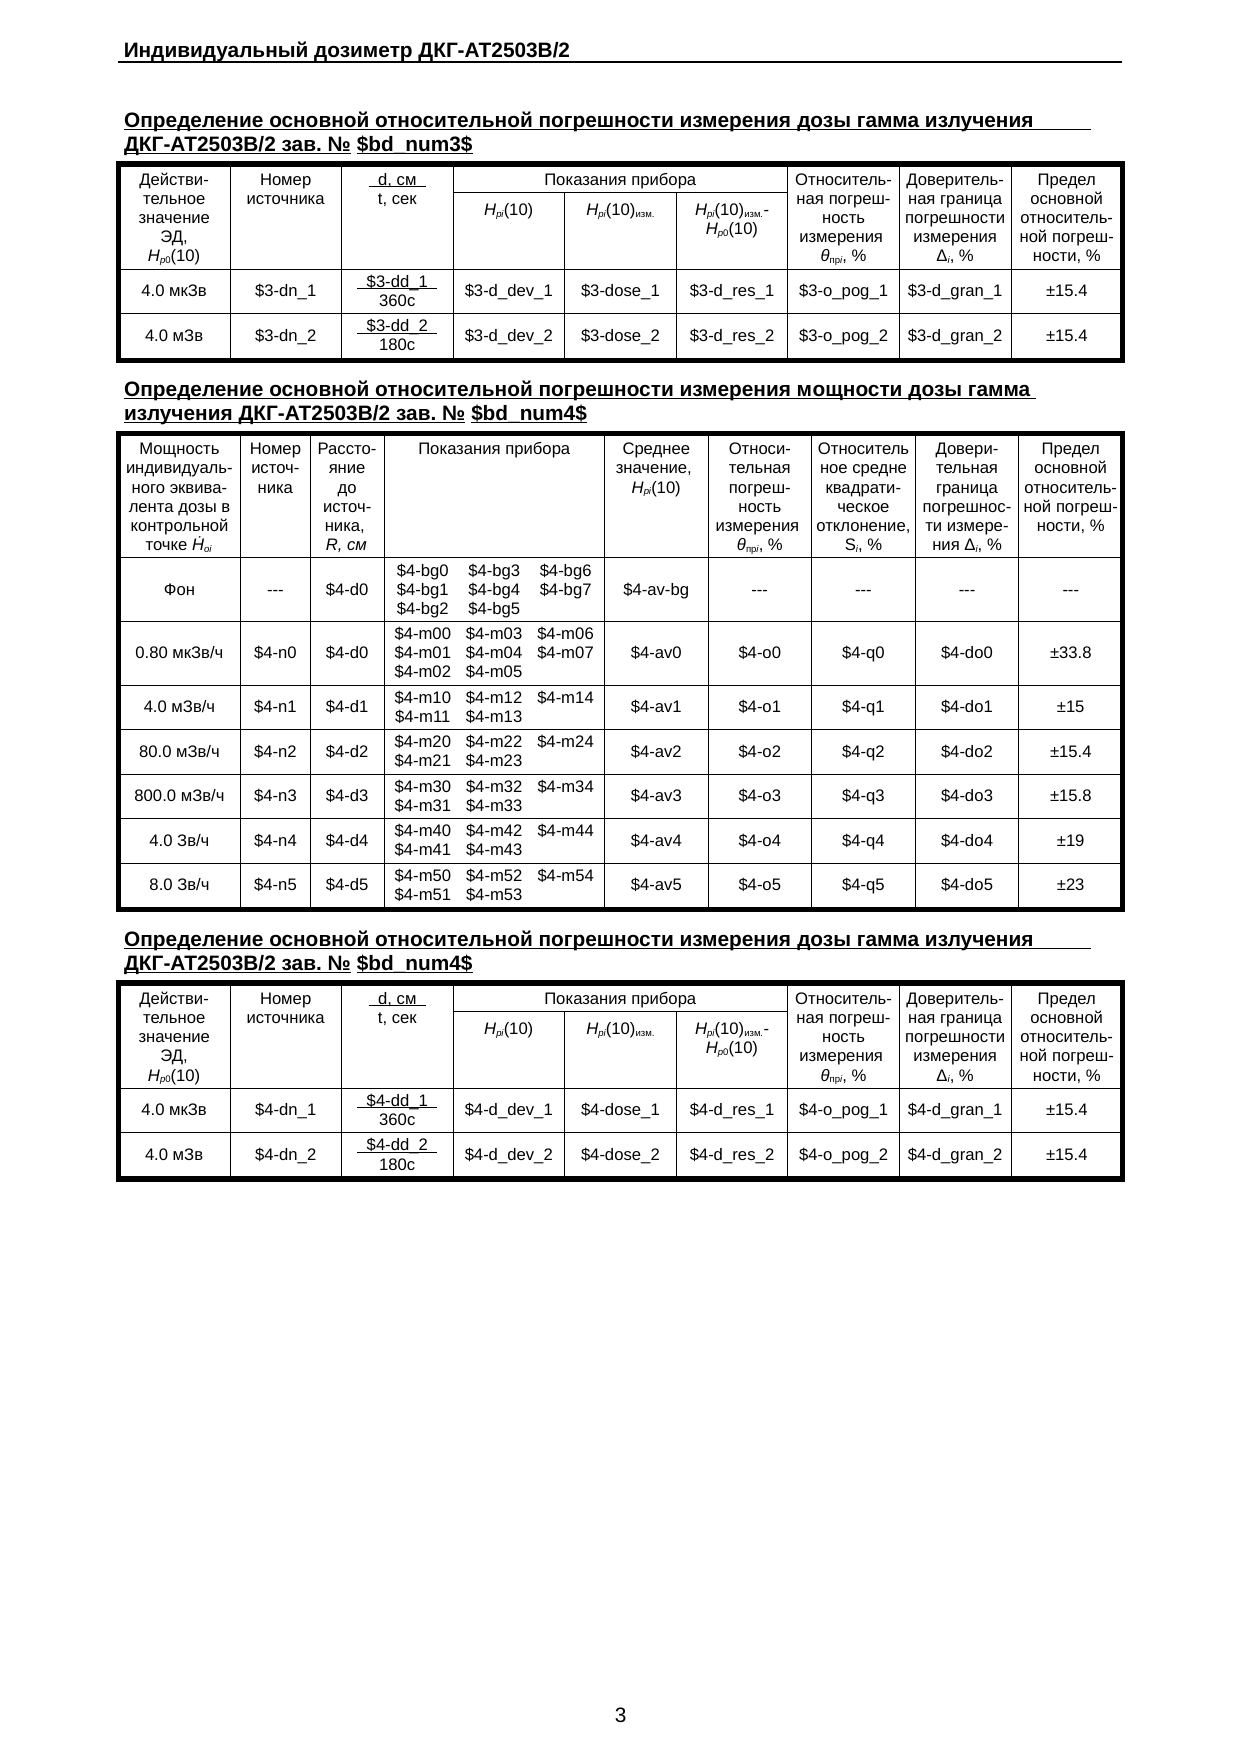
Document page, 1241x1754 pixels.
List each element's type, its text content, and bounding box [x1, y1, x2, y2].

table_cell $4-dn_2 [231, 1133, 341, 1176]
table_cell Среднее значение, Hpi(10) [605, 436, 708, 557]
table_cell $3-o_pog_2 [788, 314, 899, 357]
table_cell ±15.4 [1012, 270, 1120, 313]
table_cell 4.0 мкЗв [121, 270, 230, 313]
table_header Определение основной относительной погрешности измерения дозы гамма излучения ДКГ-АТ2503B/2 зав. № $bd_num3$ [118, 93, 1122, 161]
table_cell Относи-тельная погреш-ность измерения θпрi, % [709, 436, 811, 557]
table_cell $4-m00 $4-m01 $4-m02 $4-m03 $4-m04 $4-m05 $4-m06 $4-m07 [385, 622, 604, 684]
table_cell $4-n3 [241, 775, 310, 818]
table_cell $4-q4 [812, 819, 915, 862]
table_cell $4-av2 [605, 730, 708, 773]
table_cell $4-d1 [311, 686, 384, 729]
table_cell $4-m20 $4-m21 $4-m22 $4-m23 $4-m24 [385, 730, 604, 773]
table_cell Предел основной относитель-ной погреш-ности, % [1012, 167, 1120, 268]
table_cell $4-d_res_1 [677, 1089, 787, 1132]
table_cell $4-do1 [916, 686, 1018, 729]
table_cell $4-d_gran_2 [900, 1133, 1011, 1176]
table_cell --- [241, 558, 310, 621]
table_cell Относительное средне квадрати-ческое отклонение, Si, % [812, 436, 915, 557]
table_cell $4-dd_1 360c [342, 1089, 453, 1132]
table_cell Доверитель-ная граница погрешности измерения Δi, % [900, 986, 1011, 1087]
table_cell d, см t, сек [342, 167, 453, 268]
table_cell $4-dn_1 [231, 1089, 341, 1132]
table_cell Hpi(10)изм. [565, 1012, 676, 1087]
table_header Определение основной относительной погрешности измерения дозы гамма излучения ДКГ-АТ2503B/2 зав. № $bd_num4$ [118, 912, 1122, 980]
table_cell Действи-тельное значение ЭД, Hp0(10) [121, 986, 230, 1087]
table_cell --- [709, 558, 811, 621]
table_cell $4-n2 [241, 730, 310, 773]
table_cell $4-n0 [241, 622, 310, 684]
table_cell $4-dd_2 180c [342, 1133, 453, 1176]
table_cell $4-q2 [812, 730, 915, 773]
table_cell Hpi(10)изм. [565, 193, 676, 268]
table_cell $4-m30 $4-m31 $4-m32 $4-m33 $4-m34 [385, 775, 604, 818]
table_cell --- [916, 558, 1018, 621]
table_cell $4-d3 [311, 775, 384, 818]
table_cell $3-dd_2 180c [342, 314, 453, 357]
table_cell $4-m40 $4-m41 $4-m42 $4-m43 $4-m44 [385, 819, 604, 862]
table_cell --- [1019, 558, 1120, 621]
table_cell $3-dose_2 [565, 314, 676, 357]
table_cell 80.0 мЗв/ч [121, 730, 240, 773]
table_cell $4-d_res_2 [677, 1133, 787, 1176]
table_cell $4-av3 [605, 775, 708, 818]
table_cell $3-d_dev_1 [454, 270, 564, 313]
table_cell 8.0 Зв/ч [121, 864, 240, 907]
table_cell $3-dose_1 [565, 270, 676, 313]
table_cell $4-n5 [241, 864, 310, 907]
table_cell $4-do4 [916, 819, 1018, 862]
table_cell $4-o_pog_2 [788, 1133, 899, 1176]
table_header Определение основной относительной погрешности измерения мощности дозы гамма излучения ДКГ-АТ2503B/2 зав. № $bd_num4$ [118, 363, 1122, 431]
table_cell $4-d_dev_2 [454, 1133, 564, 1176]
table_cell $4-q0 [812, 622, 915, 684]
table_cell 800.0 мЗв/ч [121, 775, 240, 818]
table_cell ±15.4 [1019, 730, 1120, 773]
table_cell Относитель-ная погреш-ность измерения θпрi, % [788, 986, 899, 1087]
table_cell ±15.4 [1012, 1089, 1120, 1132]
table_cell $4-o5 [709, 864, 811, 907]
table_cell $4-d_gran_1 [900, 1089, 1011, 1132]
table_cell ±15.8 [1019, 775, 1120, 818]
table_cell Hpi(10) [454, 193, 564, 268]
table_cell Показания прибора [454, 986, 787, 1011]
table_cell Предел основной относитель-ной погреш-ности, % [1012, 986, 1120, 1087]
table_cell 4.0 мЗв/ч [121, 686, 240, 729]
table_cell Показания прибора [385, 436, 604, 557]
table_cell $4-av1 [605, 686, 708, 729]
table_cell ±15.4 [1012, 314, 1120, 357]
table_cell $4-d0 [311, 558, 384, 621]
table_cell $4-n4 [241, 819, 310, 862]
table_cell $4-dose_1 [565, 1089, 676, 1132]
table_cell $4-d4 [311, 819, 384, 862]
table_cell $4-m50 $4-m51 $4-m52 $4-m53 $4-m54 [385, 864, 604, 907]
table_cell $4-q1 [812, 686, 915, 729]
table_cell $4-av4 [605, 819, 708, 862]
table_cell $3-d_gran_1 [900, 270, 1011, 313]
table_cell $4-do5 [916, 864, 1018, 907]
table_cell $4-d0 [311, 622, 384, 684]
table_cell 4.0 мЗв [121, 314, 230, 357]
table_cell $4-q3 [812, 775, 915, 818]
table_cell Hpi(10)изм.-Hp0(10) [677, 1012, 787, 1087]
table_cell ±15.4 [1012, 1133, 1120, 1176]
table_cell Доверитель-ная граница погрешности измерения Δi, % [900, 167, 1011, 268]
table_cell $4-d5 [311, 864, 384, 907]
table_cell $4-o_pog_1 [788, 1089, 899, 1132]
table_cell --- [812, 558, 915, 621]
table_cell 4.0 Зв/ч [121, 819, 240, 862]
table_cell $4-dose_2 [565, 1133, 676, 1176]
table_cell $4-do0 [916, 622, 1018, 684]
table_cell $3-d_res_2 [677, 314, 787, 357]
table_cell $4-o3 [709, 775, 811, 818]
table_cell $3-dd_1 360c [342, 270, 453, 313]
table_cell 0.80 мкЗв/ч [121, 622, 240, 684]
table_cell $4-av-bg [605, 558, 708, 621]
table_cell $4-n1 [241, 686, 310, 729]
table_cell Рассто-яние до источ-ника, R, см [311, 436, 384, 557]
table_cell Довери-тельная граница погрешнос-ти измере-ния Δi, % [916, 436, 1018, 557]
table_cell $3-o_pog_1 [788, 270, 899, 313]
table_cell $4-do3 [916, 775, 1018, 818]
table_cell Мощность индивидуаль-ного эквива-лента дозы в контрольной точке Ḣoi [121, 436, 240, 557]
table_cell ±15 [1019, 686, 1120, 729]
table_cell $4-av0 [605, 622, 708, 684]
table_cell ±19 [1019, 819, 1120, 862]
table_cell $4-d_dev_1 [454, 1089, 564, 1132]
table_cell $4-o2 [709, 730, 811, 773]
table_cell $3-d_res_1 [677, 270, 787, 313]
table_cell $4-q5 [812, 864, 915, 907]
table_cell Номер источника [231, 986, 341, 1087]
table_cell 4.0 мЗв [121, 1133, 230, 1176]
table_cell $3-d_dev_2 [454, 314, 564, 357]
table_cell $4-d2 [311, 730, 384, 773]
table_cell $4-bg0 $4-bg1 $4-bg2 $4-bg3 $4-bg4 $4-bg5 $4-bg6 $4-bg7 [385, 558, 604, 621]
table_cell $4-m10 $4-m11 $4-m12 $4-m13 $4-m14 [385, 686, 604, 729]
table_cell Hpi(10) [454, 1012, 564, 1087]
table_cell $4-o1 [709, 686, 811, 729]
table_cell $3-dn_2 [231, 314, 341, 357]
table_cell $4-o0 [709, 622, 811, 684]
table_cell Номер источ-ника [241, 436, 310, 557]
table_cell Относитель-ная погреш-ность измерения θпрi, % [788, 167, 899, 268]
table_cell $4-o4 [709, 819, 811, 862]
table_cell ±23 [1019, 864, 1120, 907]
table_cell $3-d_gran_2 [900, 314, 1011, 357]
table_cell d, см t, сек [342, 986, 453, 1087]
table_cell $3-dn_1 [231, 270, 341, 313]
table_cell 4.0 мкЗв [121, 1089, 230, 1132]
table_cell Действи-тельное значение ЭД, Hp0(10) [121, 167, 230, 268]
table_cell Показания прибора [454, 167, 787, 192]
table_cell Hpi(10)изм.-Hp0(10) [677, 193, 787, 268]
table_cell Номер источника [231, 167, 341, 268]
table_cell Фон [121, 558, 240, 621]
table_cell Предел основной относитель-ной погреш-ности, % [1019, 436, 1120, 557]
table_cell ±33.8 [1019, 622, 1120, 684]
table_cell $4-do2 [916, 730, 1018, 773]
table_cell $4-av5 [605, 864, 708, 907]
